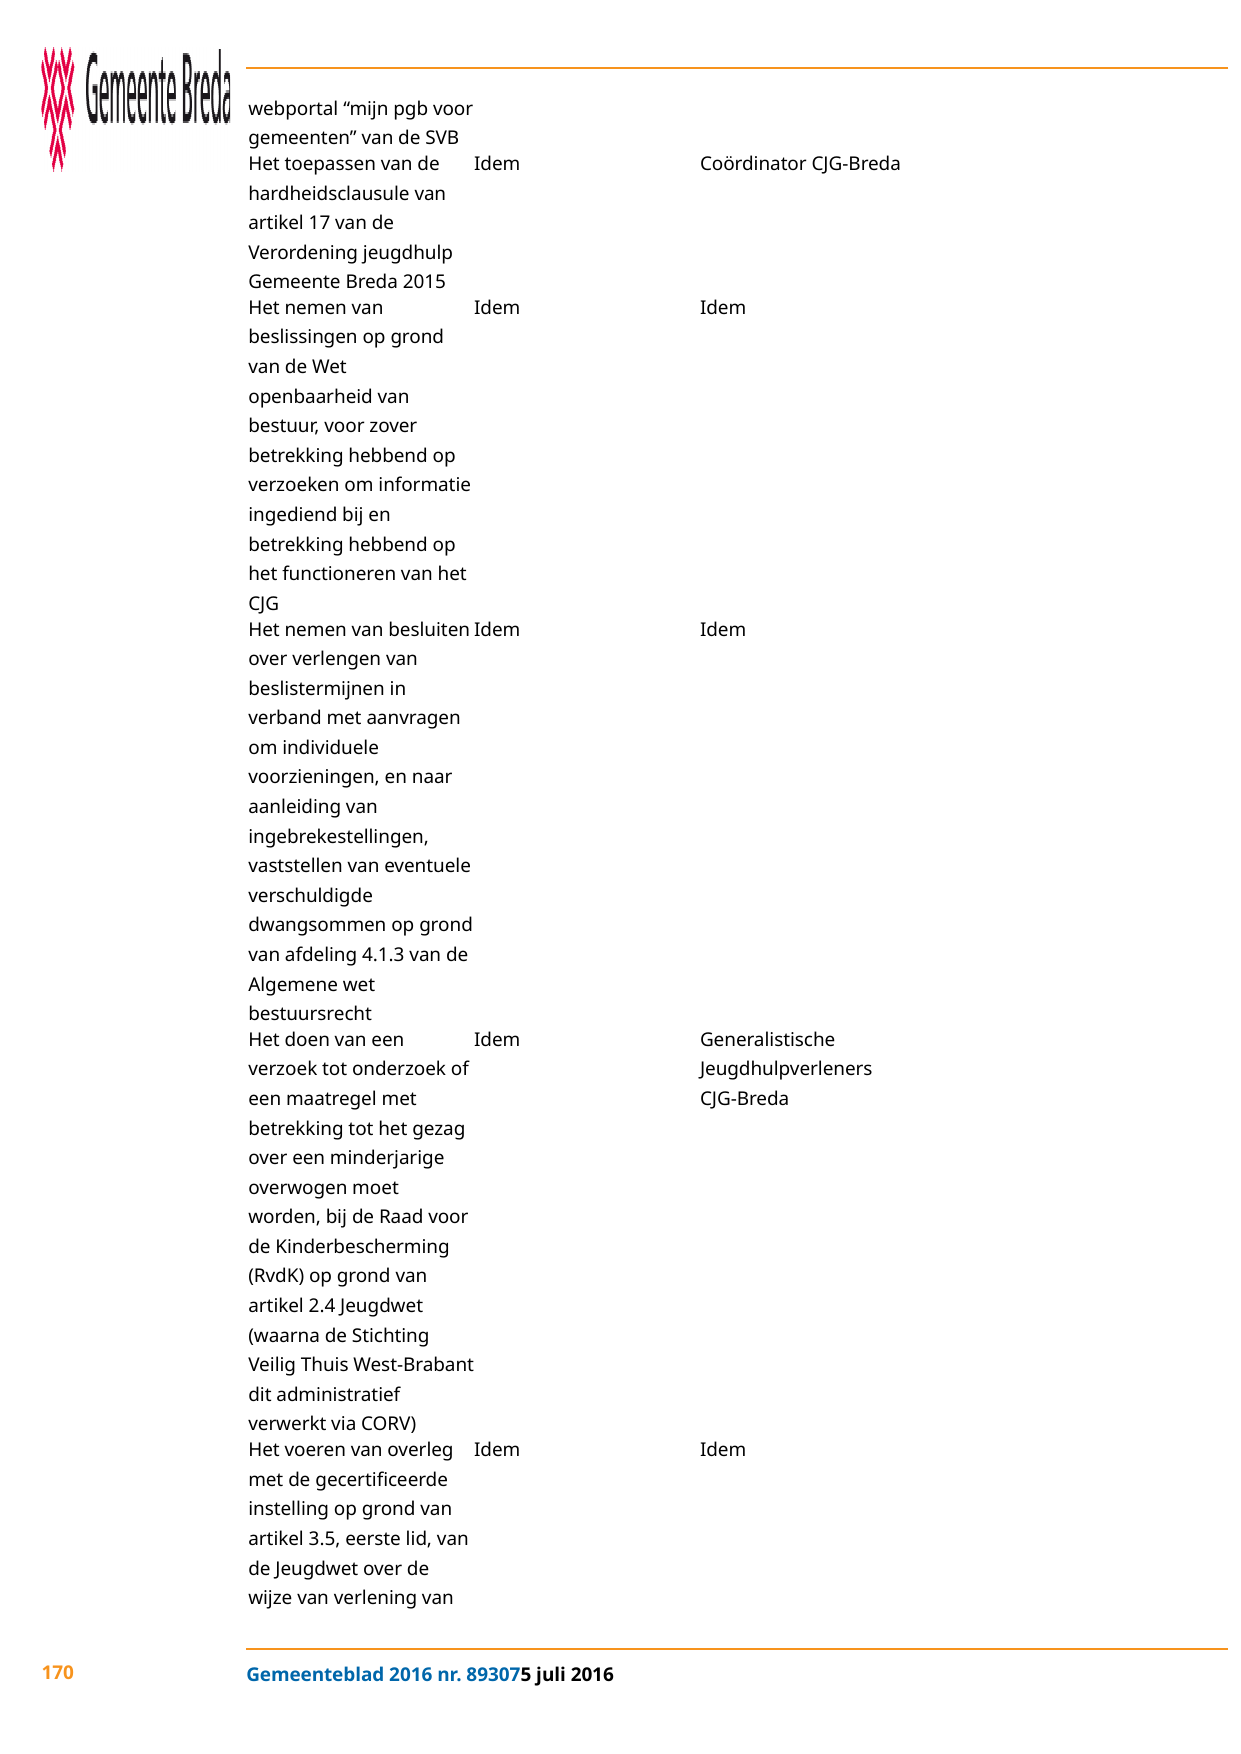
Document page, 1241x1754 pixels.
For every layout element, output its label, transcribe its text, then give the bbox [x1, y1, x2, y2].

table_cell [926, 294, 1152, 616]
table_cell Idem [474, 150, 700, 294]
table_cell [474, 95, 700, 150]
table_cell Idem [474, 294, 700, 616]
table_cell Idem [700, 616, 926, 1026]
table_cell Generalistische Jeugdhulpverleners CJG-Breda [700, 1026, 926, 1436]
table_cell webportal “mijn pgb voor gemeenten” van de SVB [248, 95, 474, 150]
table_cell Idem [700, 294, 926, 616]
table_cell Idem [700, 1436, 926, 1610]
table_cell Idem [474, 1026, 700, 1436]
table_cell [926, 95, 1152, 150]
table_cell Het doen van een verzoek tot onderzoek of een maatregel met betrekking tot het gezag over een minderjarige overwogen moet worden, bij de Raad voor de Kinderbescherming (RvdK) op grond van artikel 2.4 Jeugdwet (waarna de Stichting Veilig Thuis West-Brabant dit administratief verwerkt via CORV) [248, 1026, 474, 1436]
table_cell Het toepassen van de hardheidsclausule van artikel 17 van de Verordening jeugdhulp Gemeente Breda 2015 [248, 150, 474, 294]
table_cell [926, 150, 1152, 294]
table_cell [700, 95, 926, 150]
table_cell [926, 1436, 1152, 1610]
table_cell Het nemen van beslissingen op grond van de Wet openbaarheid van bestuur, voor zover betrekking hebbend op verzoeken om informatie ingediend bij en betrekking hebbend op het functioneren van het CJG [248, 294, 474, 616]
table_cell Het nemen van besluiten over verlengen van beslistermijnen in verband met aanvragen om individuele voorzieningen, en naar aanleiding van ingebrekestellingen, vaststellen van eventuele verschuldigde dwangsommen op grond van afdeling 4.1.3 van de Algemene wet bestuursrecht [248, 616, 474, 1026]
table_cell Het voeren van overleg met de gecertificeerde instelling op grond van artikel 3.5, eerste lid, van de Jeugdwet over de wijze van verlening van [248, 1436, 474, 1610]
table_cell Idem [474, 616, 700, 1026]
table_cell Idem [474, 1436, 700, 1610]
table_cell [926, 616, 1152, 1026]
table_cell [926, 1026, 1152, 1436]
table_cell Coördinator CJG-Breda [700, 150, 926, 294]
picture [41, 47, 231, 172]
